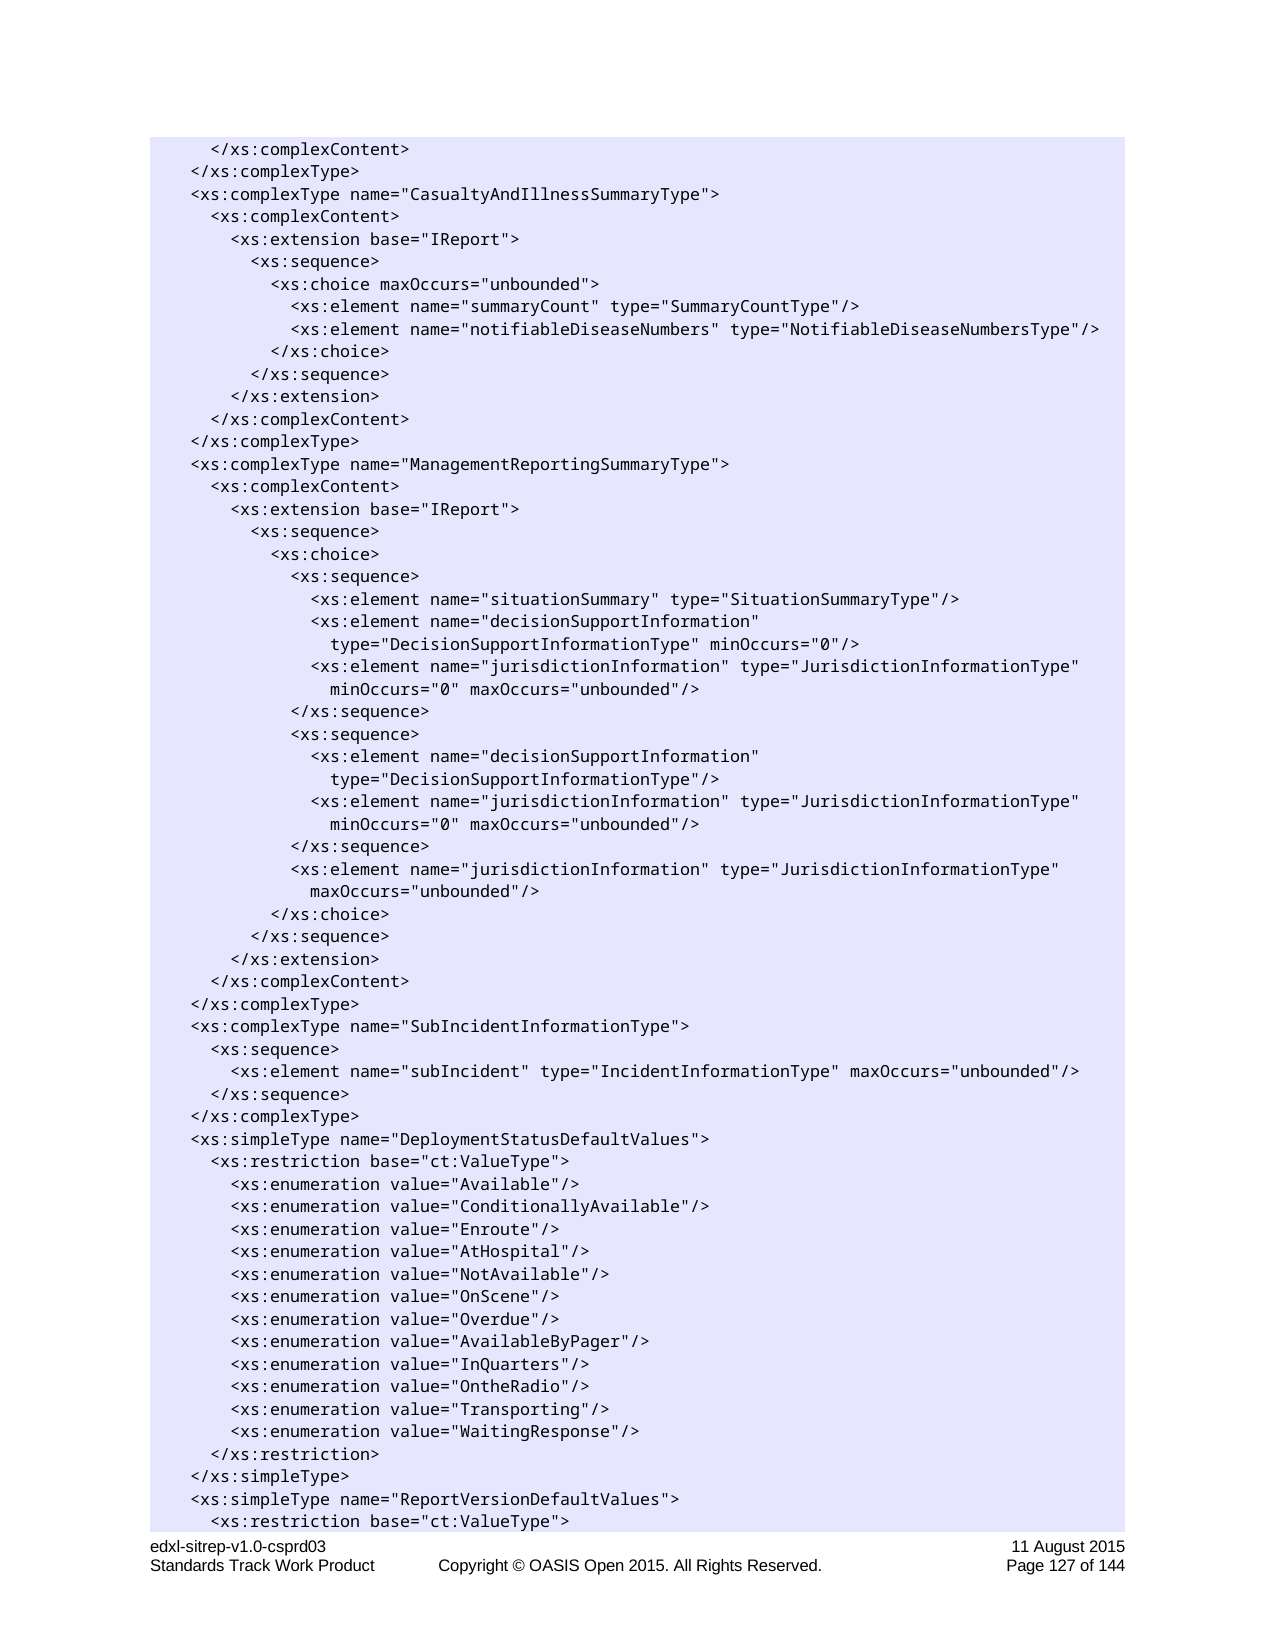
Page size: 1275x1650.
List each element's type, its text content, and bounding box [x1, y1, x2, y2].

text </xs:complexContent> [150, 137, 1125, 160]
text <xs:sequence> [150, 250, 1125, 272]
text <xs:element name="subIncident" type="IncidentInformationType" maxOccurs="unbounded"/> [150, 1060, 1125, 1082]
text </xs:complexType> [150, 430, 1125, 452]
text <xs:restriction base="ct:ValueType"> [150, 1150, 1125, 1172]
text <xs:complexContent> [150, 475, 1125, 497]
text <xs:enumeration value="InQuarters"/> [150, 1352, 1125, 1375]
text <xs:choice> [150, 542, 1125, 565]
text </xs:restriction> [150, 1442, 1125, 1465]
text <xs:enumeration value="Enroute"/> [150, 1217, 1125, 1240]
text </xs:sequence> [150, 835, 1125, 857]
text <xs:sequence> [150, 1037, 1125, 1060]
text <xs:complexType name="CasualtyAndIllnessSummaryType"> [150, 182, 1125, 205]
text minOccurs="0" maxOccurs="unbounded"/> [150, 677, 1125, 700]
text <xs:enumeration value="AvailableByPager"/> [150, 1330, 1125, 1352]
text <xs:simpleType name="DeploymentStatusDefaultValues"> [150, 1127, 1125, 1150]
text <xs:element name="jurisdictionInformation" type="JurisdictionInformationType" [150, 655, 1125, 677]
text <xs:enumeration value="Transporting"/> [150, 1397, 1125, 1420]
text <xs:enumeration value="OnScene"/> [150, 1285, 1125, 1307]
text <xs:element name="decisionSupportInformation" [150, 610, 1125, 632]
text </xs:sequence> [150, 1082, 1125, 1105]
text </xs:choice> [150, 340, 1125, 362]
text maxOccurs="unbounded"/> [150, 880, 1125, 902]
text <xs:complexContent> [150, 205, 1125, 227]
text <xs:element name="summaryCount" type="SummaryCountType"/> [150, 295, 1125, 317]
text </xs:complexType> [150, 1105, 1125, 1127]
text </xs:sequence> [150, 925, 1125, 947]
text </xs:complexType> [150, 160, 1125, 182]
text <xs:sequence> [150, 520, 1125, 542]
text </xs:sequence> [150, 700, 1125, 722]
text type="DecisionSupportInformationType" minOccurs="0"/> [150, 632, 1125, 655]
text minOccurs="0" maxOccurs="unbounded"/> [150, 812, 1125, 835]
text <xs:sequence> [150, 565, 1125, 587]
text <xs:restriction base="ct:ValueType"> [150, 1510, 1125, 1532]
text </xs:choice> [150, 902, 1125, 925]
text type="DecisionSupportInformationType"/> [150, 767, 1125, 790]
text <xs:element name="notifiableDiseaseNumbers" type="NotifiableDiseaseNumbersType"/> [150, 317, 1125, 340]
text <xs:sequence> [150, 722, 1125, 745]
text </xs:complexContent> [150, 407, 1125, 430]
text <xs:element name="jurisdictionInformation" type="JurisdictionInformationType" [150, 857, 1125, 880]
text </xs:simpleType> [150, 1465, 1125, 1487]
text <xs:extension base="IReport"> [150, 227, 1125, 250]
text <xs:choice maxOccurs="unbounded"> [150, 272, 1125, 295]
text <xs:enumeration value="Overdue"/> [150, 1307, 1125, 1330]
text </xs:complexContent> [150, 970, 1125, 992]
text <xs:element name="decisionSupportInformation" [150, 745, 1125, 767]
text </xs:extension> [150, 385, 1125, 407]
text <xs:enumeration value="AtHospital"/> [150, 1240, 1125, 1262]
text <xs:enumeration value="Available"/> [150, 1172, 1125, 1195]
text <xs:complexType name="SubIncidentInformationType"> [150, 1015, 1125, 1037]
text </xs:complexType> [150, 992, 1125, 1015]
text </xs:extension> [150, 947, 1125, 970]
text <xs:enumeration value="OntheRadio"/> [150, 1375, 1125, 1397]
text <xs:simpleType name="ReportVersionDefaultValues"> [150, 1487, 1125, 1510]
text <xs:element name="jurisdictionInformation" type="JurisdictionInformationType" [150, 790, 1125, 812]
text <xs:enumeration value="ConditionallyAvailable"/> [150, 1195, 1125, 1217]
text <xs:extension base="IReport"> [150, 497, 1125, 520]
text <xs:complexType name="ManagementReportingSummaryType"> [150, 452, 1125, 475]
text <xs:element name="situationSummary" type="SituationSummaryType"/> [150, 587, 1125, 610]
text <xs:enumeration value="NotAvailable"/> [150, 1262, 1125, 1285]
text <xs:enumeration value="WaitingResponse"/> [150, 1420, 1125, 1442]
text </xs:sequence> [150, 362, 1125, 385]
